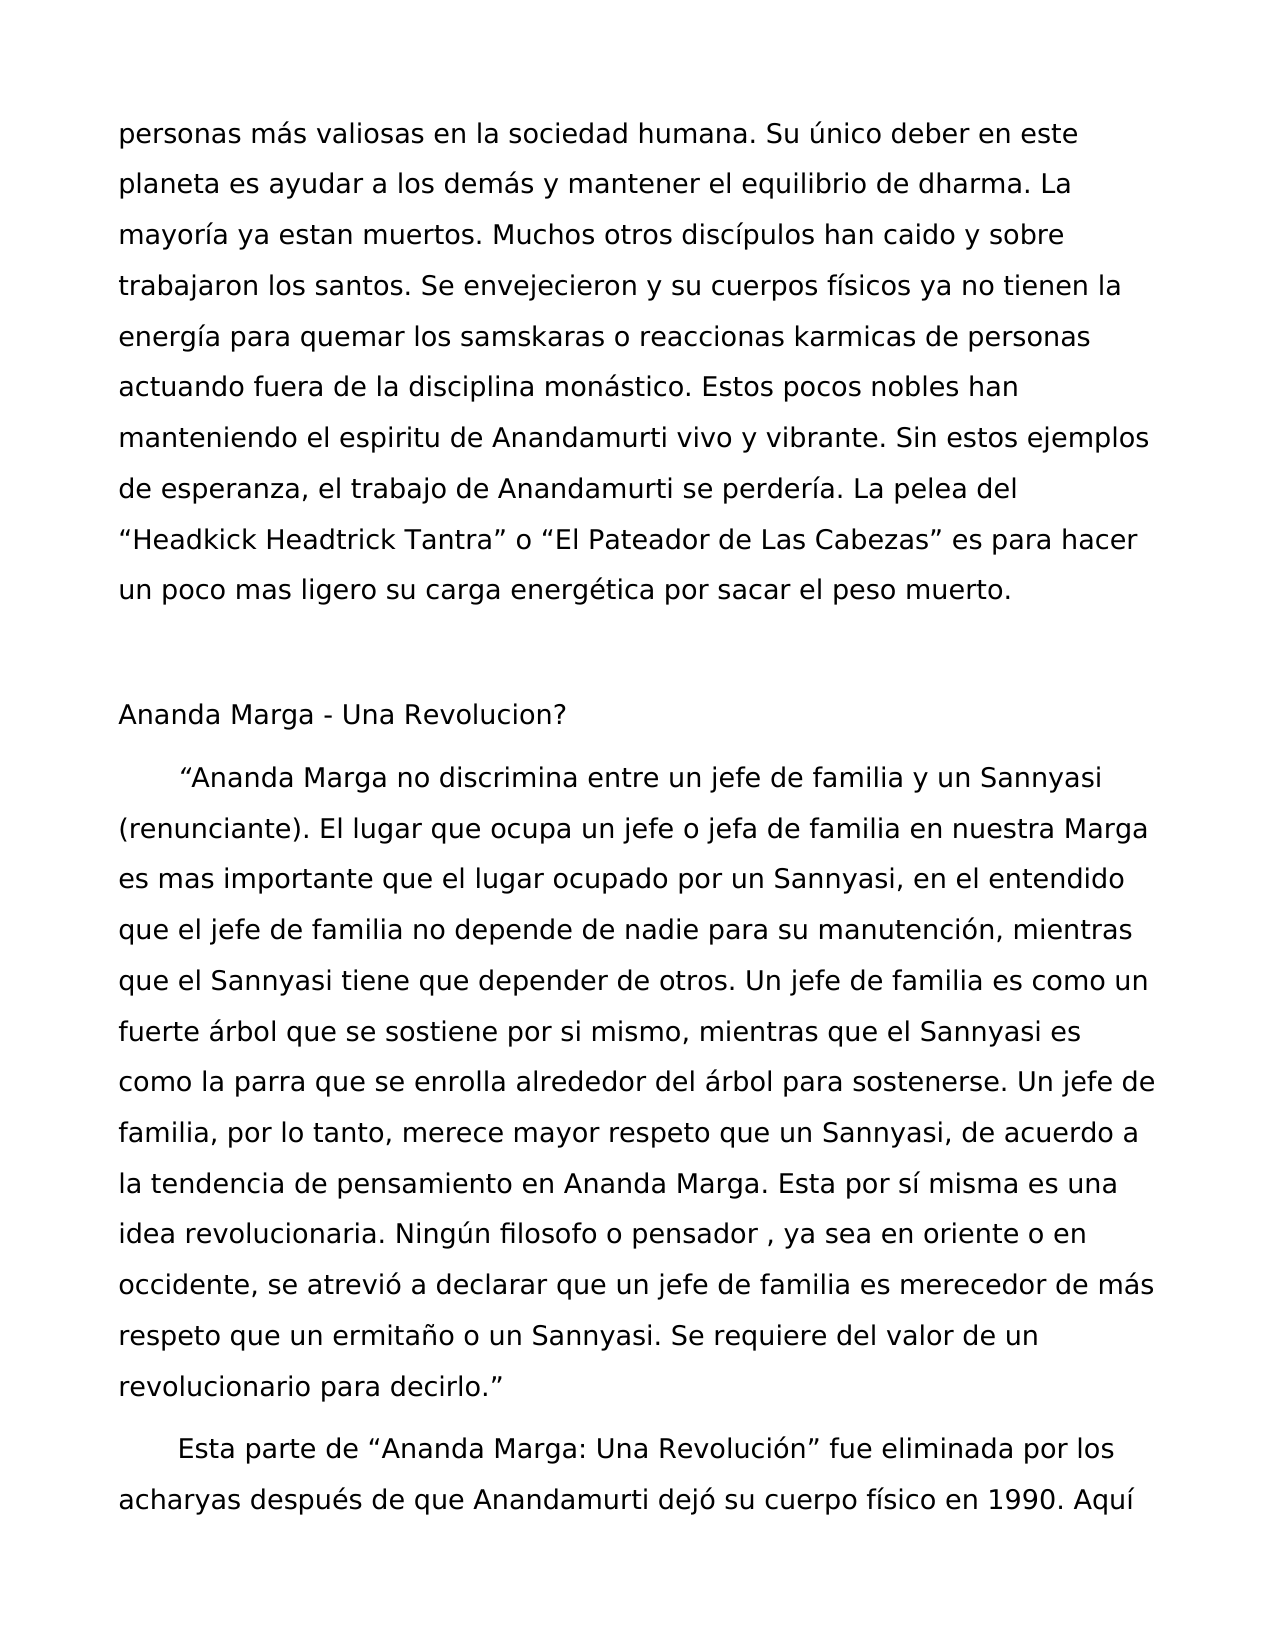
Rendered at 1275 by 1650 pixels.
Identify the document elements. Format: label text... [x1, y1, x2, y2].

text Esta parte de “Ananda Marga: Una Revolución” fue eliminada por los acharyas después de que Anandamurti dejó su cuerpo físico en 1990. Aquí [118, 1433, 1157, 1516]
subtitle Ananda Marga - Una Revolucion? [118, 700, 1157, 731]
text personas más valiosas en la sociedad humana. Su único deber en este planeta es ayudar a los demás y mantener el equilibrio de dharma. La mayoría ya estan muertos. Muchos otros discípulos han caido y sobre trabajaron los santos. Se envejecieron y su cuerpos físicos ya no tienen la energía para quemar los samskaras o reaccionas karmicas de personas actuando fuera de la disciplina monástico. Estos pocos nobles han manteniendo el espiritu de Anandamurti vivo y vibrante. Sin estos ejemplos de esperanza, el trabajo de Anandamurti se perdería. La pelea del “Headkick Headtrick Tantra” o “El Pateador de Las Cabezas” es para hacer un poco mas ligero su carga energética por sacar el peso muerto. [118, 118, 1157, 606]
text “Ananda Marga no discrimina entre un jefe de familia y un Sannyasi (renunciante). El lugar que ocupa un jefe o jefa de familia en nuestra Marga es mas importante que el lugar ocupado por un Sannyasi, en el entendido que el jefe de familia no depende de nadie para su manutención, mientras que el Sannyasi tiene que depender de otros. Un jefe de familia es como un fuerte árbol que se sostiene por si mismo, mientras que el Sannyasi es como la parra que se enrolla alrededor del árbol para sostenerse. Un jefe de familia, por lo tanto, merece mayor respeto que un Sannyasi, de acuerdo a la tendencia de pensamiento en Ananda Marga. Esta por sí misma es una idea revolucionaria. Ningún filosofo o pensador , ya sea en oriente o en occidente, se atrevió a declarar que un jefe de familia es merecedor de más respeto que un ermitaño o un Sannyasi. Se requiere del valor de un revolucionario para decirlo.” [118, 762, 1157, 1402]
